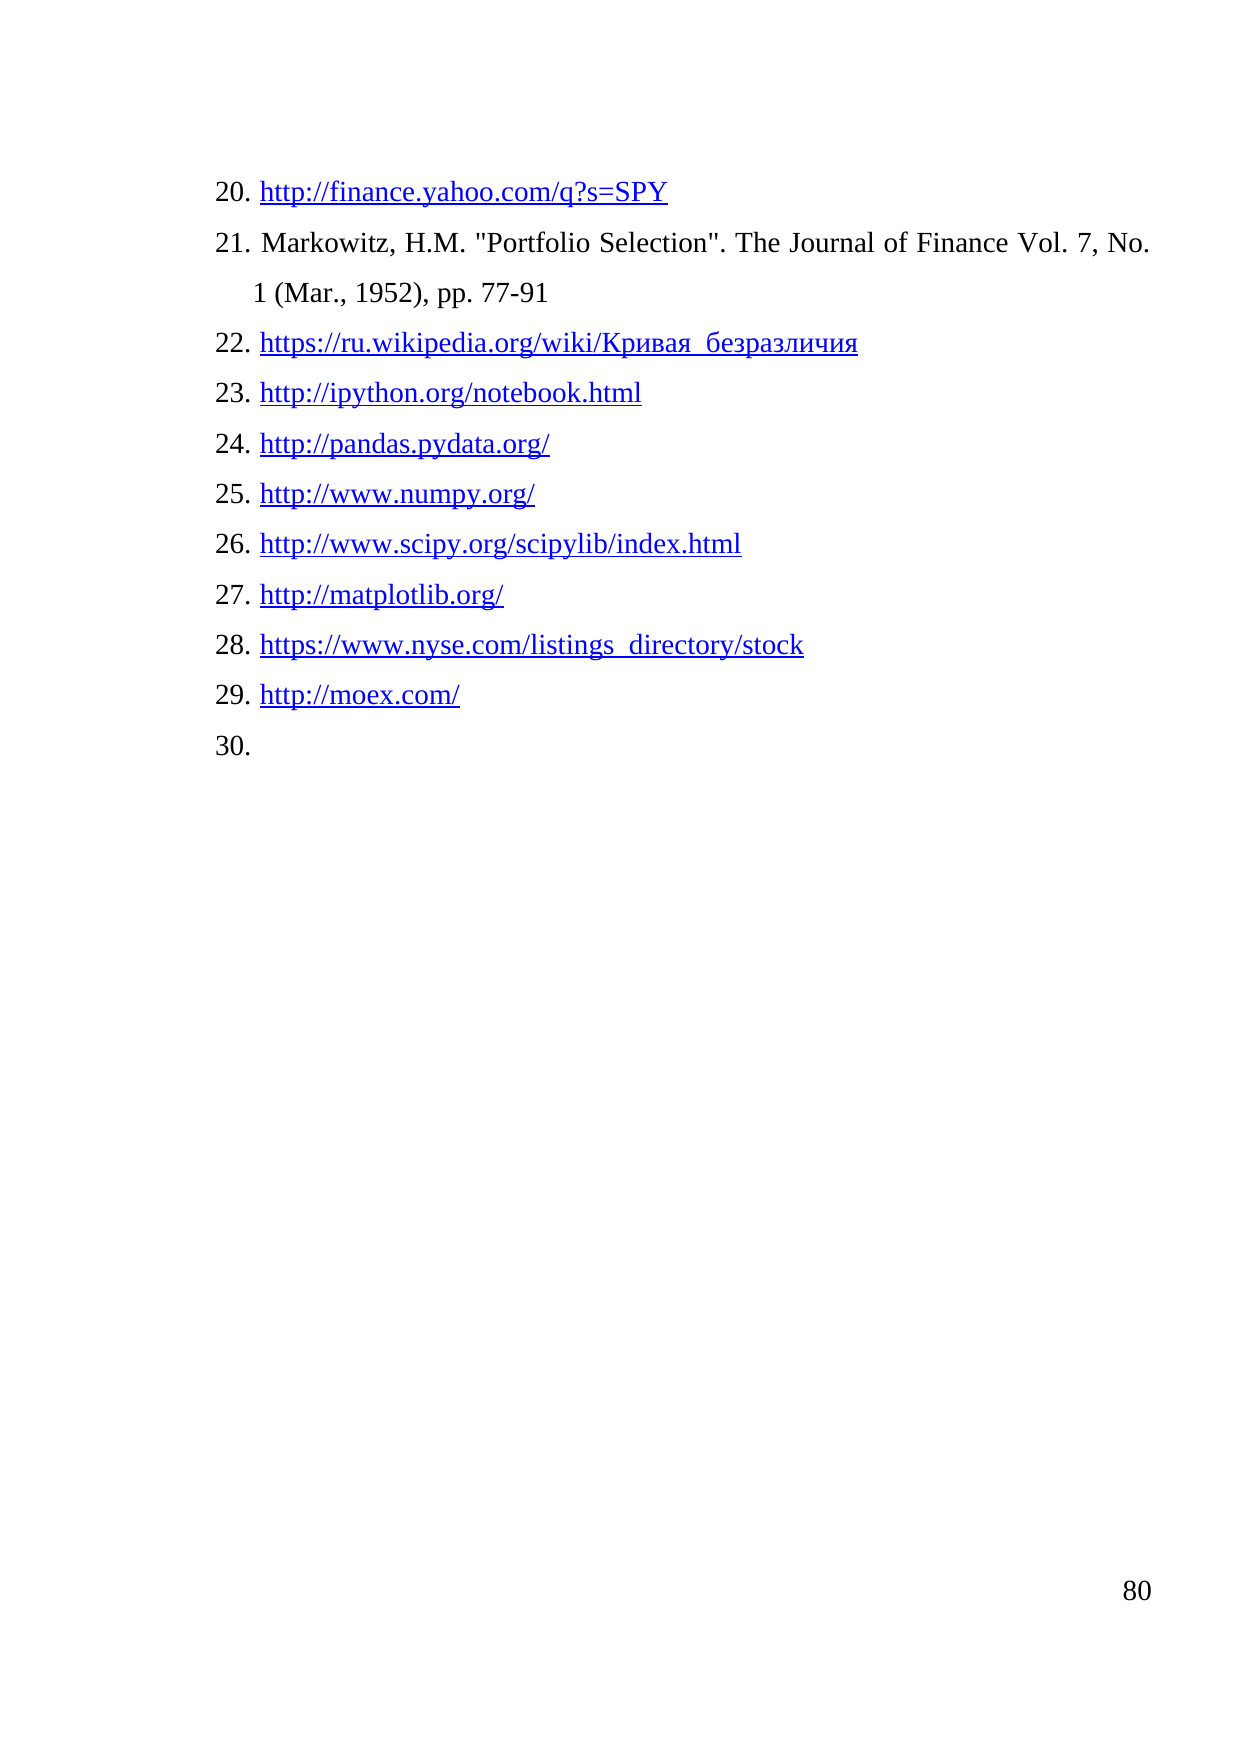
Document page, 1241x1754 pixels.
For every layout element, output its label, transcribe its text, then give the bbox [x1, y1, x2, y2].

list http://finance.yahoo.com/q?s=SPY [215, 174, 1152, 208]
list http://matplotlib.org/ [215, 577, 1152, 610]
list https://www.nyse.com/listings_directory/stock [215, 627, 1152, 661]
list http://www.scipy.org/scipylib/index.html [215, 527, 1152, 560]
list http://www.numpy.org/ [215, 476, 1152, 510]
list http://moex.com/ [215, 677, 1152, 711]
list Markowitz, H.M. "Portfolio Selection". The Journal of Finance Vol. 7, No. 1 (Mar., 1952), pp. 77-91 [215, 225, 1152, 308]
list http://pandas.pydata.org/ [215, 426, 1152, 459]
list https://ru.wikipedia.org/wiki/Кривая_безразличия [215, 325, 1152, 359]
list http://ipython.org/notebook.html [215, 376, 1152, 409]
